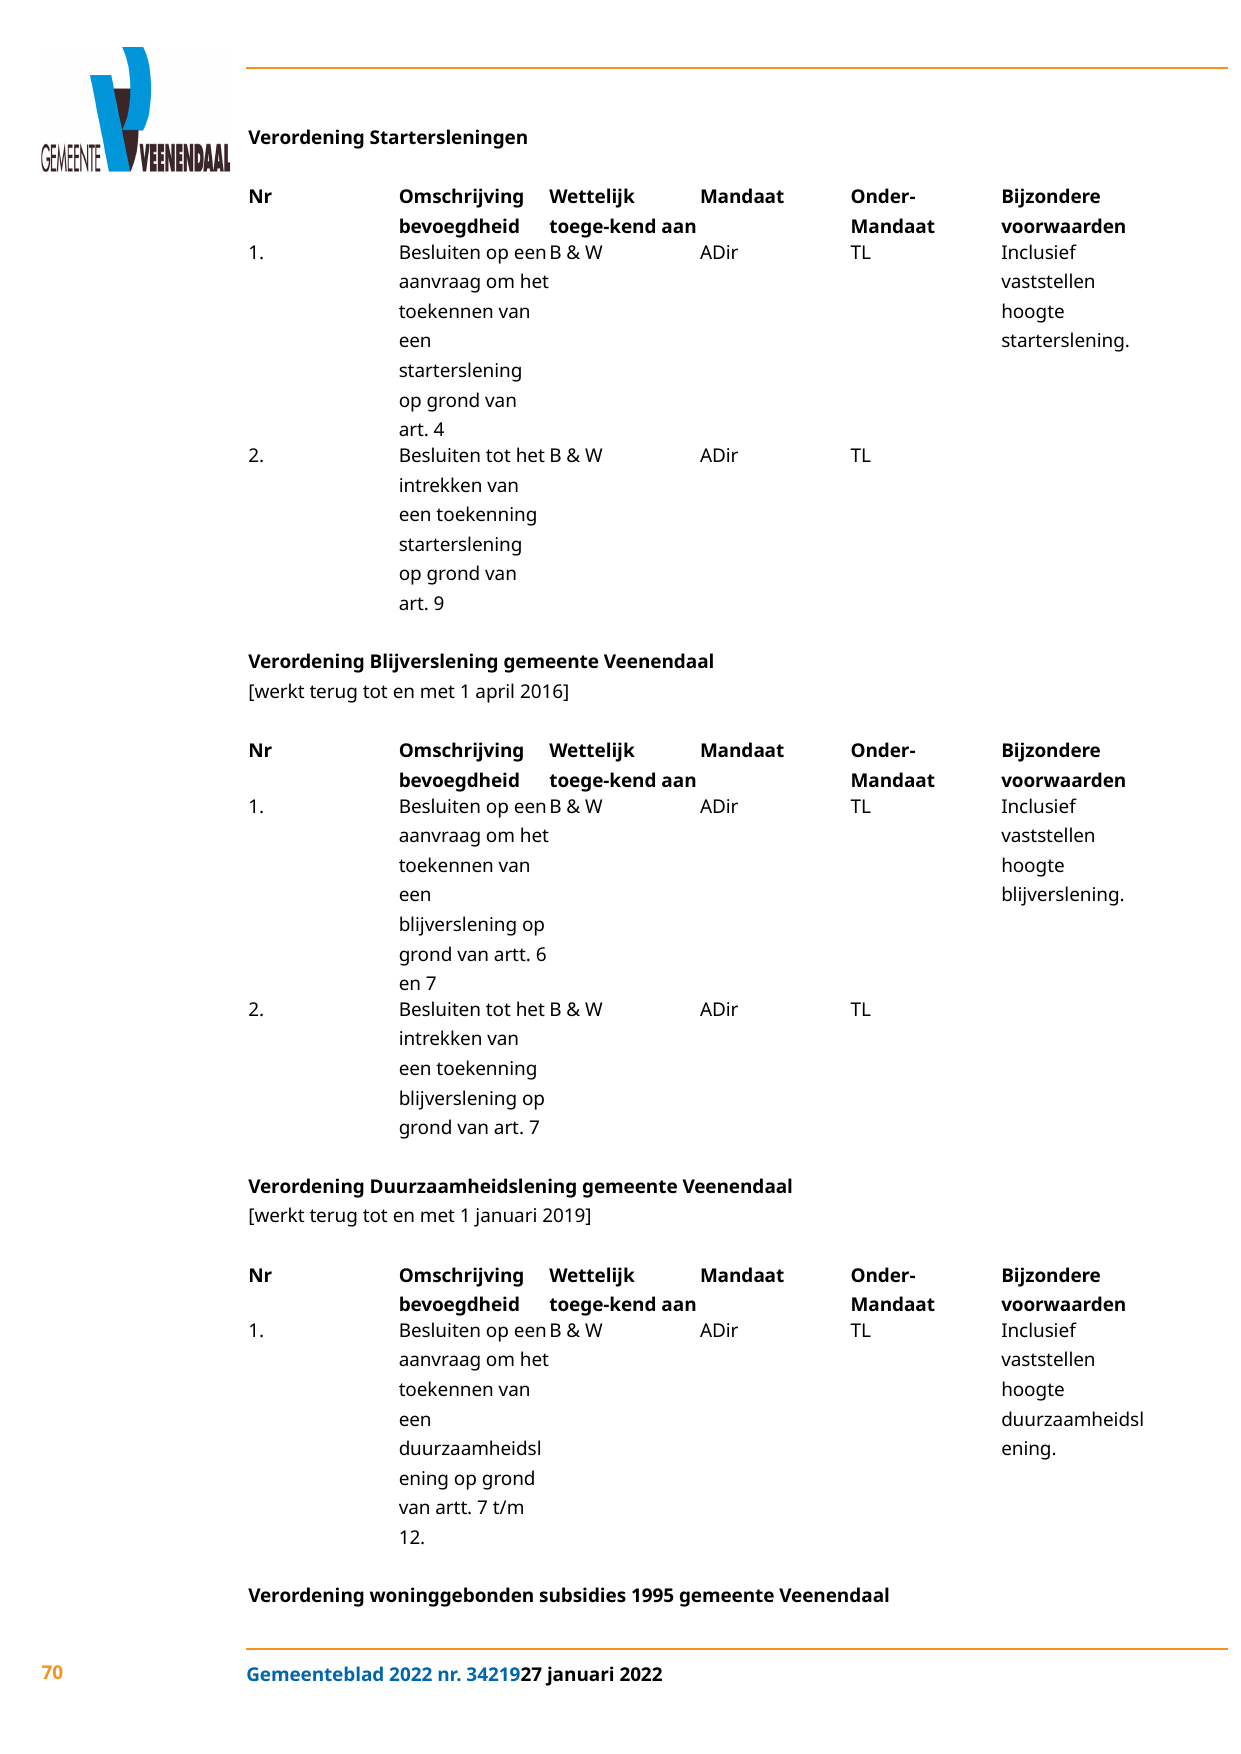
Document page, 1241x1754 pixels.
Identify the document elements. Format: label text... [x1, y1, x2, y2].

table_header Nr [248, 1262, 398, 1317]
table_cell ADir [700, 793, 850, 996]
table_header Onder- Mandaat [850, 1262, 1001, 1317]
table_header Wettelijk toege-kend aan [549, 1262, 700, 1317]
table_cell B & W [549, 1317, 700, 1550]
table_header Omschrijving bevoegdheid [399, 738, 549, 793]
table_cell B & W [549, 793, 700, 996]
text Verordening woninggebonden subsidies 1995 gemeente Veenendaal [248, 1583, 1152, 1608]
picture [41, 47, 130, 172]
table_cell TL [850, 442, 1001, 616]
table_cell Besluiten op een aanvraag om het toekennen van een blijverslening op grond van artt. 6 en 7 [399, 793, 549, 996]
table_cell Besluiten op een aanvraag om het toekennen van een duurzaamheidslening op grond van artt. 7 t/m 12. [399, 1317, 549, 1550]
table_header Bijzondere voorwaarden [1001, 1262, 1152, 1317]
table_header Bijzondere voorwaarden [1001, 184, 1152, 239]
text Verordening Duurzaamheidslening gemeente Veenendaal [248, 1173, 1152, 1199]
table_cell Inclusief vaststellen hoogte blijverslening. [1001, 793, 1152, 996]
table_cell [1001, 996, 1152, 1140]
table_cell B & W [549, 442, 700, 616]
table_cell ADir [700, 996, 850, 1140]
table_header Mandaat [700, 738, 850, 793]
table_cell Inclusief vaststellen hoogte duurzaamheidslening. [1001, 1317, 1152, 1550]
table_cell [248, 1317, 398, 1550]
table_header Nr [248, 738, 398, 793]
text Verordening Startersleningen [248, 124, 1152, 150]
table_header Mandaat [700, 1262, 850, 1317]
table_cell B & W [549, 996, 700, 1140]
table_cell Besluiten tot het intrekken van een toekenning starterslening op grond van art. 9 [399, 442, 549, 616]
table_cell Inclusief vaststellen hoogte starterslening. [1001, 239, 1152, 442]
table_header Wettelijk toege-kend aan [549, 738, 700, 793]
picture [123, 47, 231, 172]
table_cell [248, 239, 398, 442]
table_cell Besluiten op een aanvraag om het toekennen van een starterslening op grond van art. 4 [399, 239, 549, 442]
table_header Wettelijk toege-kend aan [549, 184, 700, 239]
table_cell ADir [700, 1317, 850, 1550]
table_cell TL [850, 793, 1001, 996]
text Verordening Blijverslening gemeente Veenendaal [248, 649, 1152, 674]
text [werkt terug tot en met 1 april 2016] [248, 678, 1152, 704]
table_cell ADir [700, 442, 850, 616]
table_cell [248, 442, 398, 616]
table_header Onder- Mandaat [850, 184, 1001, 239]
table_header Omschrijving bevoegdheid [399, 1262, 549, 1317]
table_cell [248, 996, 398, 1140]
table_header Mandaat [700, 184, 850, 239]
table_cell ADir [700, 239, 850, 442]
table_cell [1001, 442, 1152, 616]
table_header Omschrijving bevoegdheid [399, 184, 549, 239]
table_cell TL [850, 1317, 1001, 1550]
table_cell TL [850, 996, 1001, 1140]
table_header Onder- Mandaat [850, 738, 1001, 793]
table_header Nr [248, 184, 398, 239]
table_cell Besluiten tot het intrekken van een toekenning blijverslening op grond van art. 7 [399, 996, 549, 1140]
table_cell B & W [549, 239, 700, 442]
text [werkt terug tot en met 1 januari 2019] [248, 1202, 1152, 1228]
table_header Bijzondere voorwaarden [1001, 738, 1152, 793]
table_cell TL [850, 239, 1001, 442]
table_cell [248, 793, 398, 996]
